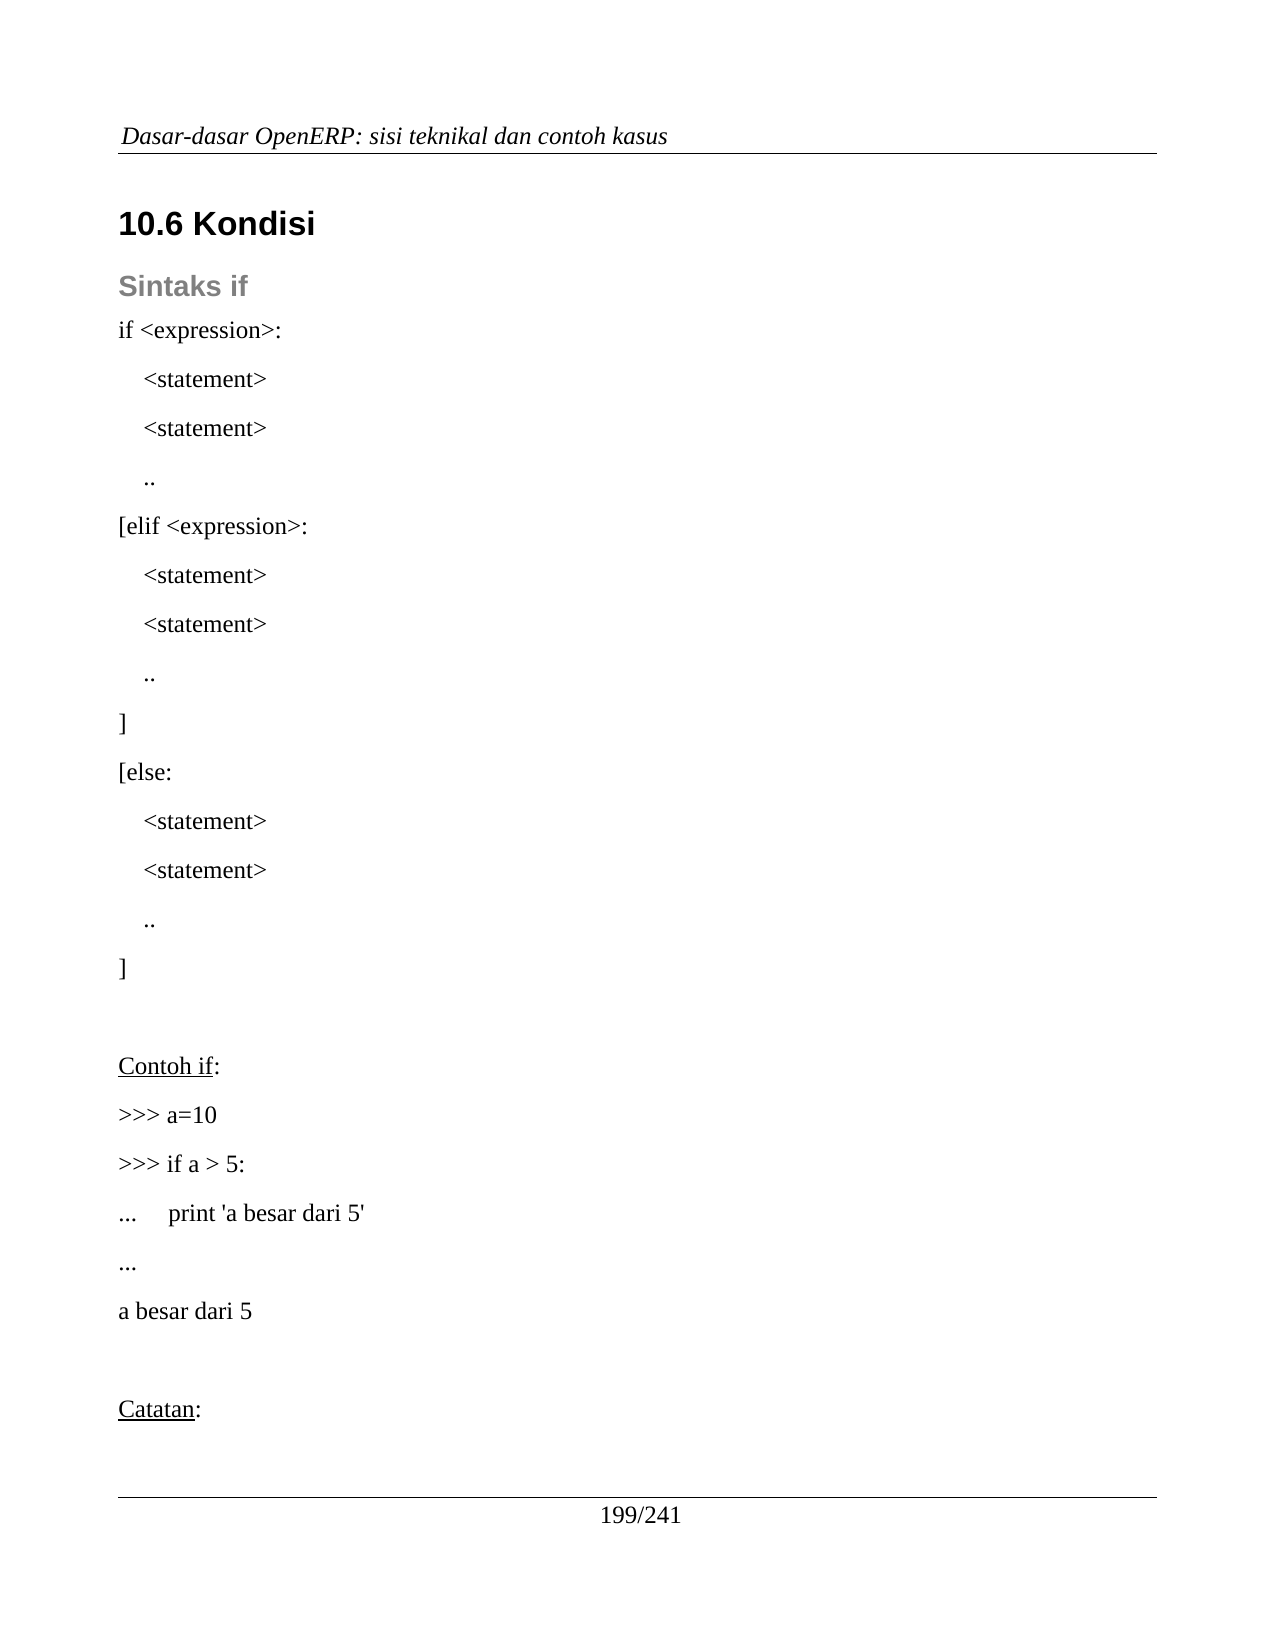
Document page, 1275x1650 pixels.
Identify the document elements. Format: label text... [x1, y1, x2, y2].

text <statement> [118, 609, 1157, 638]
text Contoh if: [118, 1051, 1157, 1080]
text ] [118, 953, 1157, 982]
text .. [118, 658, 1157, 687]
subtitle Sintaks if [118, 269, 1157, 303]
text <statement> [118, 560, 1157, 589]
text .. [118, 462, 1157, 491]
text Catatan: [118, 1394, 1157, 1423]
text ] [118, 708, 1157, 736]
text [else: [118, 757, 1157, 785]
text <statement> [118, 413, 1157, 442]
text [elif <expression>: [118, 511, 1157, 540]
text >>> if a > 5: [118, 1149, 1157, 1178]
text <statement> [118, 364, 1157, 393]
text ... print 'a besar dari 5' [118, 1198, 1157, 1227]
text <statement> [118, 806, 1157, 834]
text <statement> [118, 855, 1157, 883]
subtitle 10.6 Kondisi [118, 203, 1157, 242]
text if <expression>: [118, 315, 1157, 344]
text ... [118, 1247, 1157, 1276]
text .. [118, 904, 1157, 933]
text a besar dari 5 [118, 1296, 1157, 1325]
text >>> a=10 [118, 1100, 1157, 1129]
